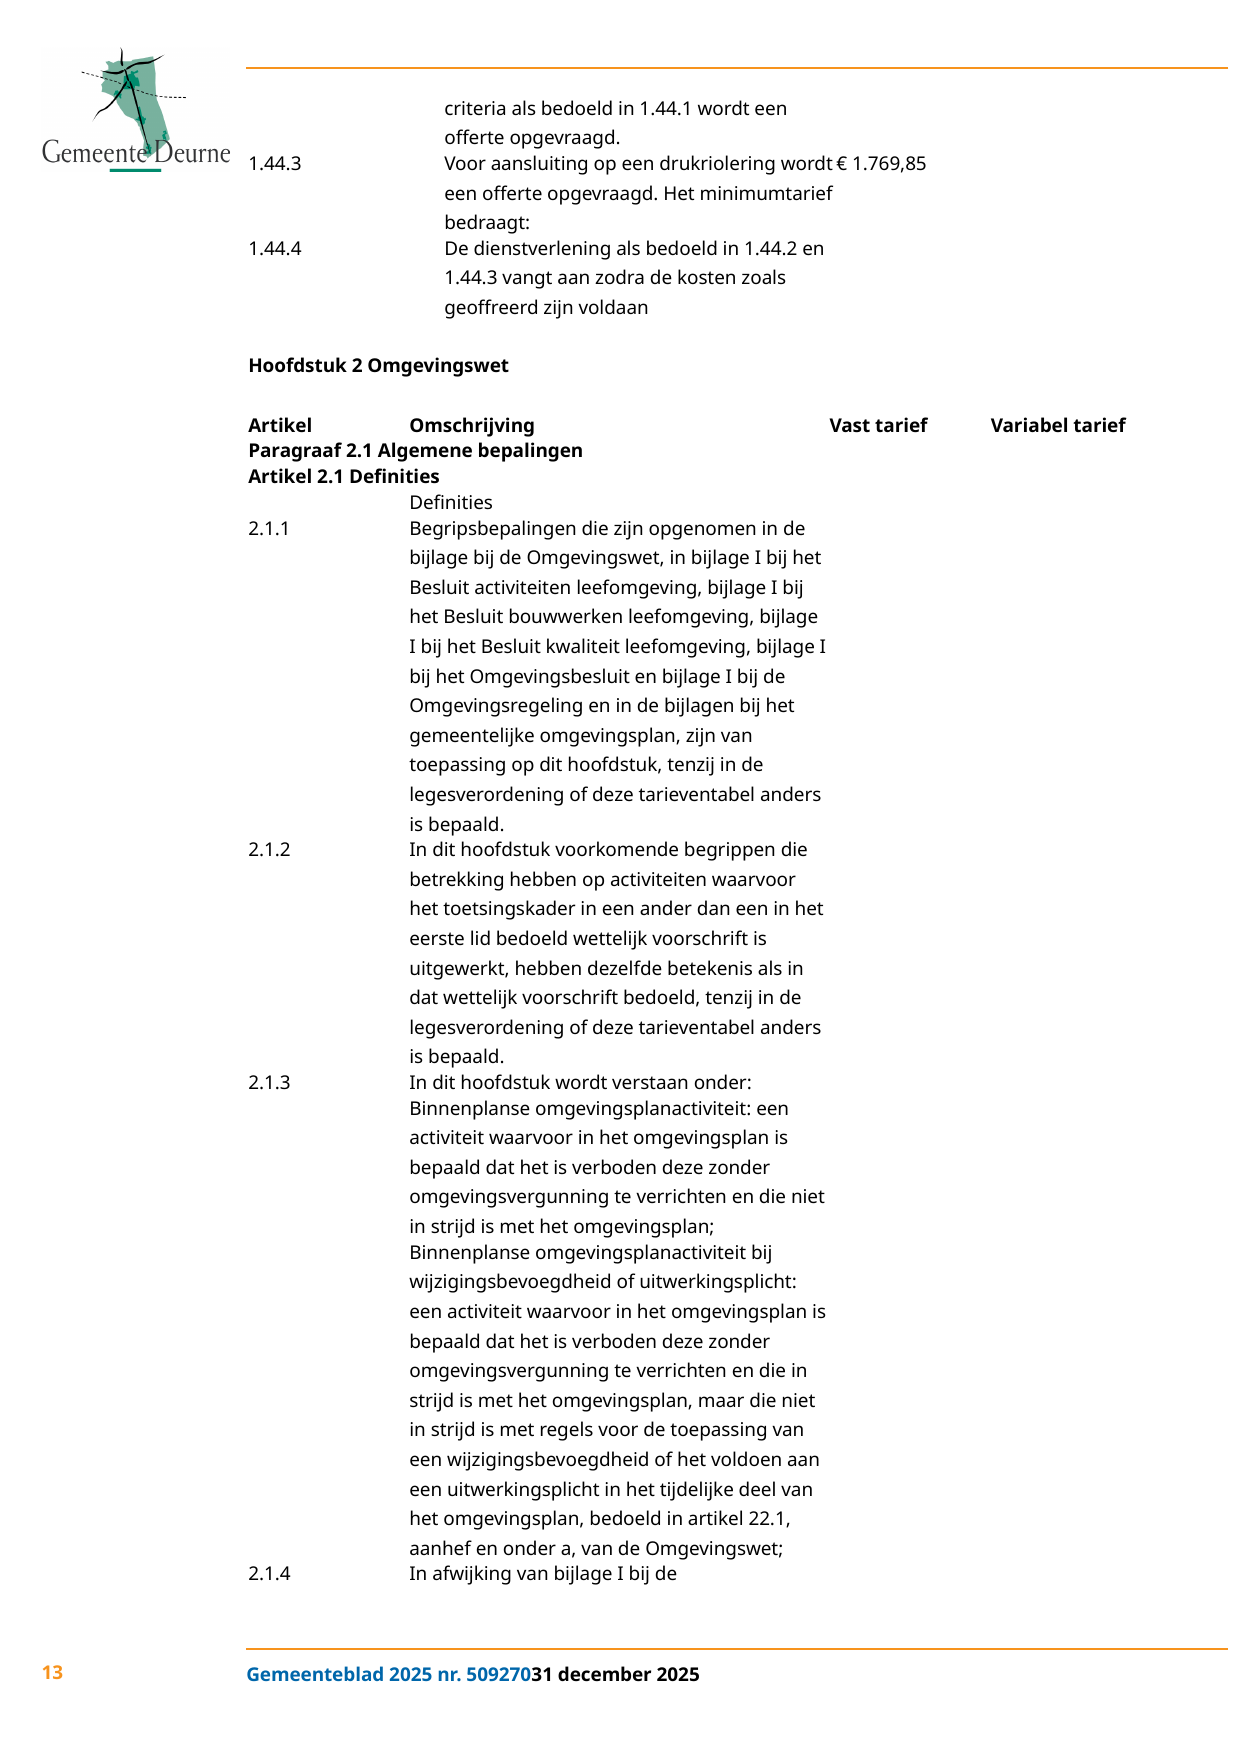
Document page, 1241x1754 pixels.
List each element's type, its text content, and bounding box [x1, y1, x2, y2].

table_cell [991, 1561, 1152, 1586]
table_cell [829, 1239, 991, 1561]
text Hoofdstuk 2 Omgevingswet [248, 353, 1152, 378]
table_cell 2.1.4 [248, 1561, 409, 1586]
table_cell [836, 95, 1152, 150]
table_header Artikel [248, 412, 409, 438]
table_cell [991, 489, 1152, 515]
table_cell [829, 836, 991, 1069]
table_cell [991, 836, 1152, 1069]
table_cell € 1.769,85 [836, 150, 1152, 235]
table_cell 2.1.2 [248, 836, 409, 1069]
picture [41, 47, 231, 172]
table_header Variabel tarief [991, 412, 1152, 438]
table_header Vast tarief [829, 412, 991, 438]
table_cell Paragraaf 2.1 Algemene bepalingen [248, 438, 1152, 463]
table_cell In dit hoofdstuk voorkomende begrippen die betrekking hebben op activiteiten waarvoor het toetsingskader in een ander dan een in het eerste lid bedoeld wettelijk voorschrift is uitgewerkt, hebben dezelfde betekenis als in dat wettelijk voorschrift bedoeld, tenzij in de legesverordening of deze tarieventabel anders is bepaald. [409, 836, 829, 1069]
table_cell Definities [409, 489, 829, 515]
table_cell 2.1.3 [248, 1069, 409, 1095]
table_cell [829, 1095, 991, 1239]
table_cell [836, 235, 1152, 320]
table_cell In dit hoofdstuk wordt verstaan onder: [409, 1069, 829, 1095]
table_cell In afwijking van bijlage I bij de [409, 1561, 829, 1586]
table_cell Binnenplanse omgevingsplanactiviteit: een activiteit waarvoor in het omgevingsplan is bepaald dat het is verboden deze zonder omgevingsvergunning te verrichten en die niet in strijd is met het omgevingsplan; [409, 1095, 829, 1239]
table_cell [248, 95, 444, 150]
table_cell 2.1.1 [248, 515, 409, 836]
table_cell [248, 489, 409, 515]
table_cell Voor aansluiting op een drukriolering wordt een offerte opgevraagd. Het minimumtarief bedraagt: [444, 150, 836, 235]
table_cell [991, 515, 1152, 836]
table_header Omschrijving [409, 412, 829, 438]
table_cell Binnenplanse omgevingsplanactiviteit bij wijzigingsbevoegdheid of uitwerkingsplicht: een activiteit waarvoor in het omgevingsplan is bepaald dat het is verboden deze zonder omgevingsvergunning te verrichten en die in strijd is met het omgevingsplan, maar die niet in strijd is met regels voor de toepassing van een wijzigingsbevoegdheid of het voldoen aan een uitwerkingsplicht in het tijdelijke deel van het omgevingsplan, bedoeld in artikel 22.1, aanhef en onder a, van de Omgevingswet; [409, 1239, 829, 1561]
table_cell De dienstverlening als bedoeld in 1.44.2 en 1.44.3 vangt aan zodra de kosten zoals geoffreerd zijn voldaan [444, 235, 836, 320]
table_cell [829, 1561, 991, 1586]
table_cell [991, 1095, 1152, 1239]
table_cell [829, 1069, 991, 1095]
table_cell [248, 1239, 409, 1561]
table_cell Begripsbepalingen die zijn opgenomen in de bijlage bij de Omgevingswet, in bijlage I bij het Besluit activiteiten leefomgeving, bijlage I bij het Besluit bouwwerken leefomgeving, bijlage I bij het Besluit kwaliteit leefomgeving, bijlage I bij het Omgevingsbesluit en bijlage I bij de Omgevingsregeling en in de bijlagen bij het gemeentelijke omgevingsplan, zijn van toepassing op dit hoofdstuk, tenzij in de legesverordening of deze tarieventabel anders is bepaald. [409, 515, 829, 836]
table_cell Artikel 2.1 Definities [248, 464, 991, 489]
table_cell [829, 489, 991, 515]
table_cell criteria als bedoeld in 1.44.1 wordt een offerte opgevraagd. [444, 95, 836, 150]
table_cell 1.44.4 [248, 235, 444, 320]
table_cell 1.44.3 [248, 150, 444, 235]
table_cell [991, 1239, 1152, 1561]
table_cell [829, 515, 991, 836]
table_cell [991, 1069, 1152, 1095]
table_cell [248, 1095, 409, 1239]
